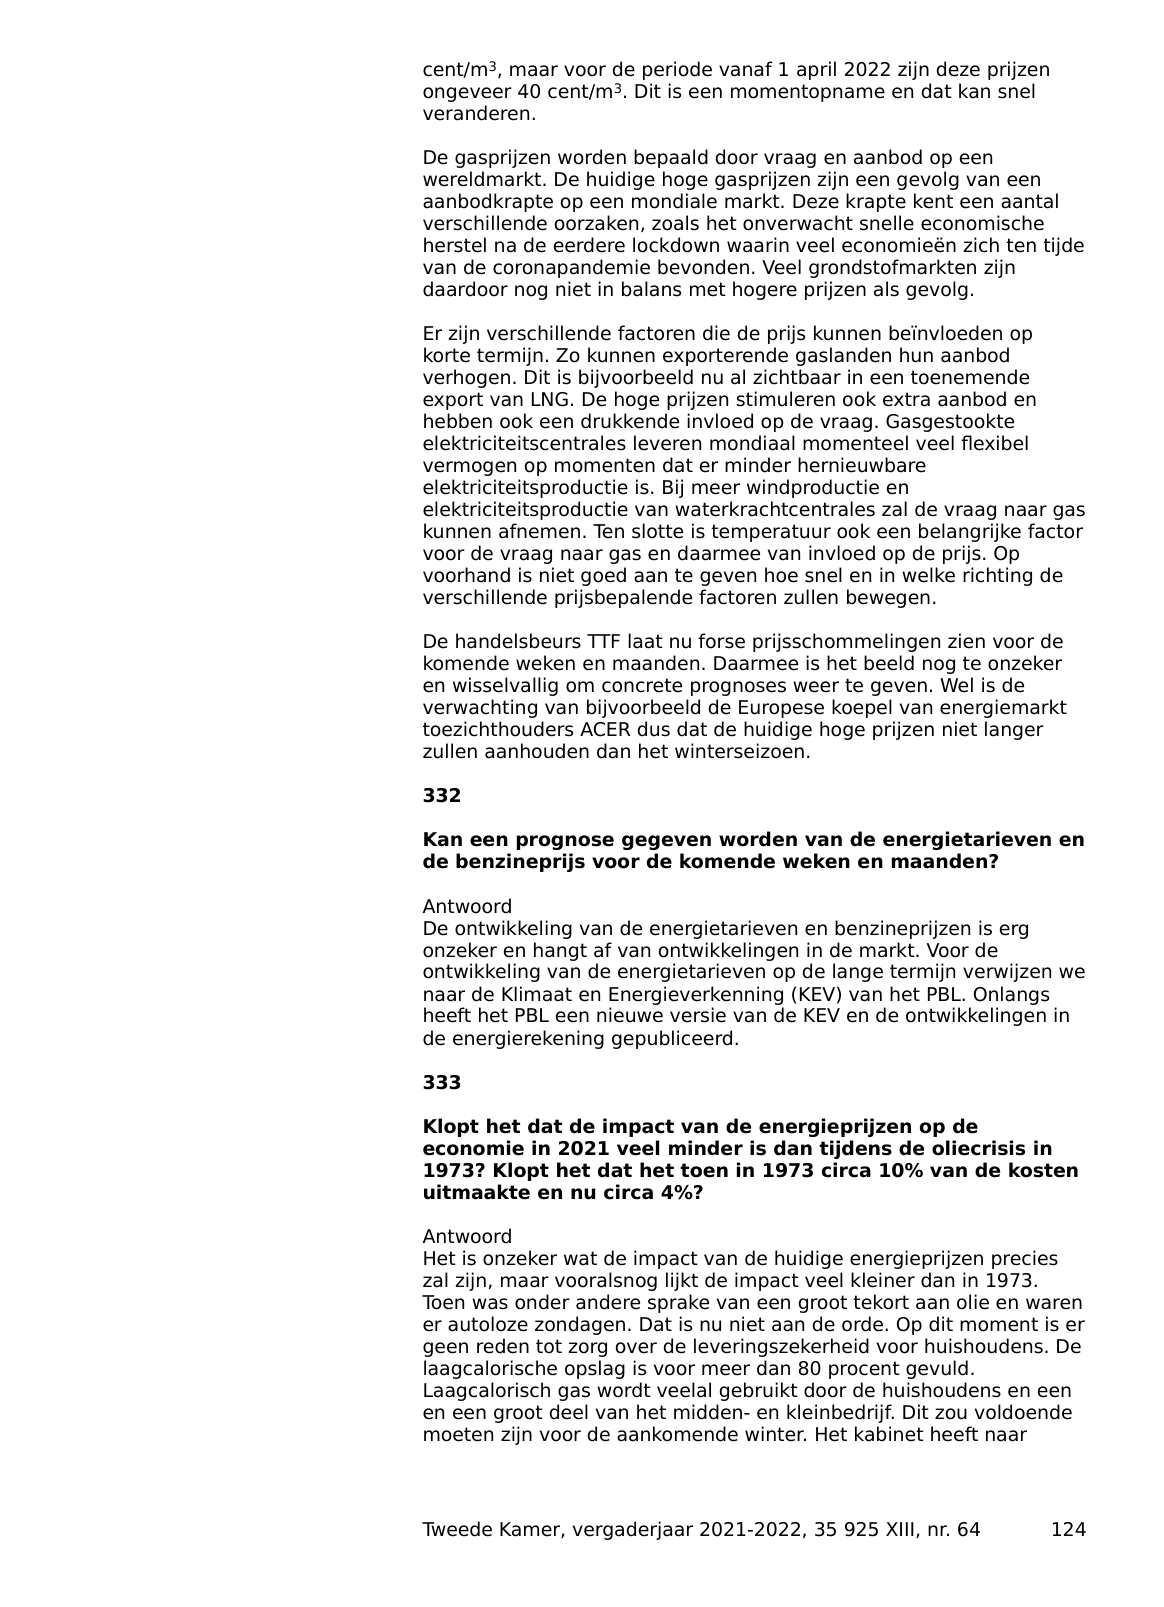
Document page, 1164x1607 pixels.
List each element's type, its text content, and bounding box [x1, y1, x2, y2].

text Er zijn verschillende factoren die de prijs kunnen beïnvloeden op korte termijn. Zo kunnen exporterende gaslanden hun aanbod verhogen. Dit is bijvoorbeeld nu al zichtbaar in een toenemende export van LNG. De hoge prijzen stimuleren ook extra aanbod en hebben ook een drukkende invloed op de vraag. Gasgestookte elektriciteitscentrales leveren mondiaal momenteel veel flexibel vermogen op momenten dat er minder hernieuwbare elektriciteitsproductie is. Bij meer windproductie en elektriciteitsproductie van waterkrachtcentrales zal de vraag naar gas kunnen afnemen. Ten slotte is temperatuur ook een belangrijke factor voor de vraag naar gas en daarmee van invloed op de prijs. Op voorhand is niet goed aan te geven hoe snel en in welke richting de verschillende prijsbepalende factoren zullen bewegen. [422, 323, 1087, 609]
text De ontwikkeling van de energietarieven en benzineprijzen is erg onzeker en hangt af van ontwikkelingen in de markt. Voor de ontwikkeling van de energietarieven op de lange termijn verwijzen we naar de Klimaat en Energieverkenning (KEV) van het PBL. Onlangs heeft het PBL een nieuwe versie van de KEV en de ontwikkelingen in de energierekening gepubliceerd. [422, 917, 1087, 1049]
text cent/m3, maar voor de periode vanaf 1 april 2022 zijn deze prijzen ongeveer 40 cent/m3. Dit is een momentopname en dat kan snel veranderen. [422, 59, 1087, 125]
text Klopt het dat de impact van de energieprijzen op de economie in 2021 veel minder is dan tijdens de oliecrisis in 1973? Klopt het dat het toen in 1973 circa 10% van de kosten uitmaakte en nu circa 4%? [422, 1116, 1087, 1204]
subtitle 332 [422, 785, 1087, 807]
text Kan een prognose gegeven worden van de energietarieven en de benzineprijs voor de komende weken en maanden? [422, 829, 1087, 873]
text Het is onzeker wat de impact van de huidige energieprijzen precies zal zijn, maar vooralsnog lijkt de impact veel kleiner dan in 1973. Toen was onder andere sprake van een groot tekort aan olie en waren er autoloze zondagen. Dat is nu niet aan de orde. Op dit moment is er geen reden tot zorg over de leveringszekerheid voor huishoudens. De laagcalorische opslag is voor meer dan 80 procent gevuld. Laagcalorisch gas wordt veelal gebruikt door de huishoudens en een en een groot deel van het midden- en kleinbedrijf. Dit zou voldoende moeten zijn voor de aankomende winter. Het kabinet heeft naar [422, 1248, 1087, 1446]
text De gasprijzen worden bepaald door vraag en aanbod op een wereldmarkt. De huidige hoge gasprijzen zijn een gevolg van een aanbodkrapte op een mondiale markt. Deze krapte kent een aantal verschillende oorzaken, zoals het onverwacht snelle economische herstel na de eerdere lockdown waarin veel economieën zich ten tijde van de coronapandemie bevonden. Veel grondstofmarkten zijn daardoor nog niet in balans met hogere prijzen als gevolg. [422, 147, 1087, 301]
text Antwoord [422, 1226, 1087, 1248]
subtitle 333 [422, 1072, 1087, 1093]
text Antwoord [422, 896, 1087, 917]
text De handelsbeurs TTF laat nu forse prijsschommelingen zien voor de komende weken en maanden. Daarmee is het beeld nog te onzeker en wisselvallig om concrete prognoses weer te geven. Wel is de verwachting van bijvoorbeeld de Europese koepel van energiemarkt toezichthouders ACER dus dat de huidige hoge prijzen niet langer zullen aanhouden dan het winterseizoen. [422, 631, 1087, 763]
